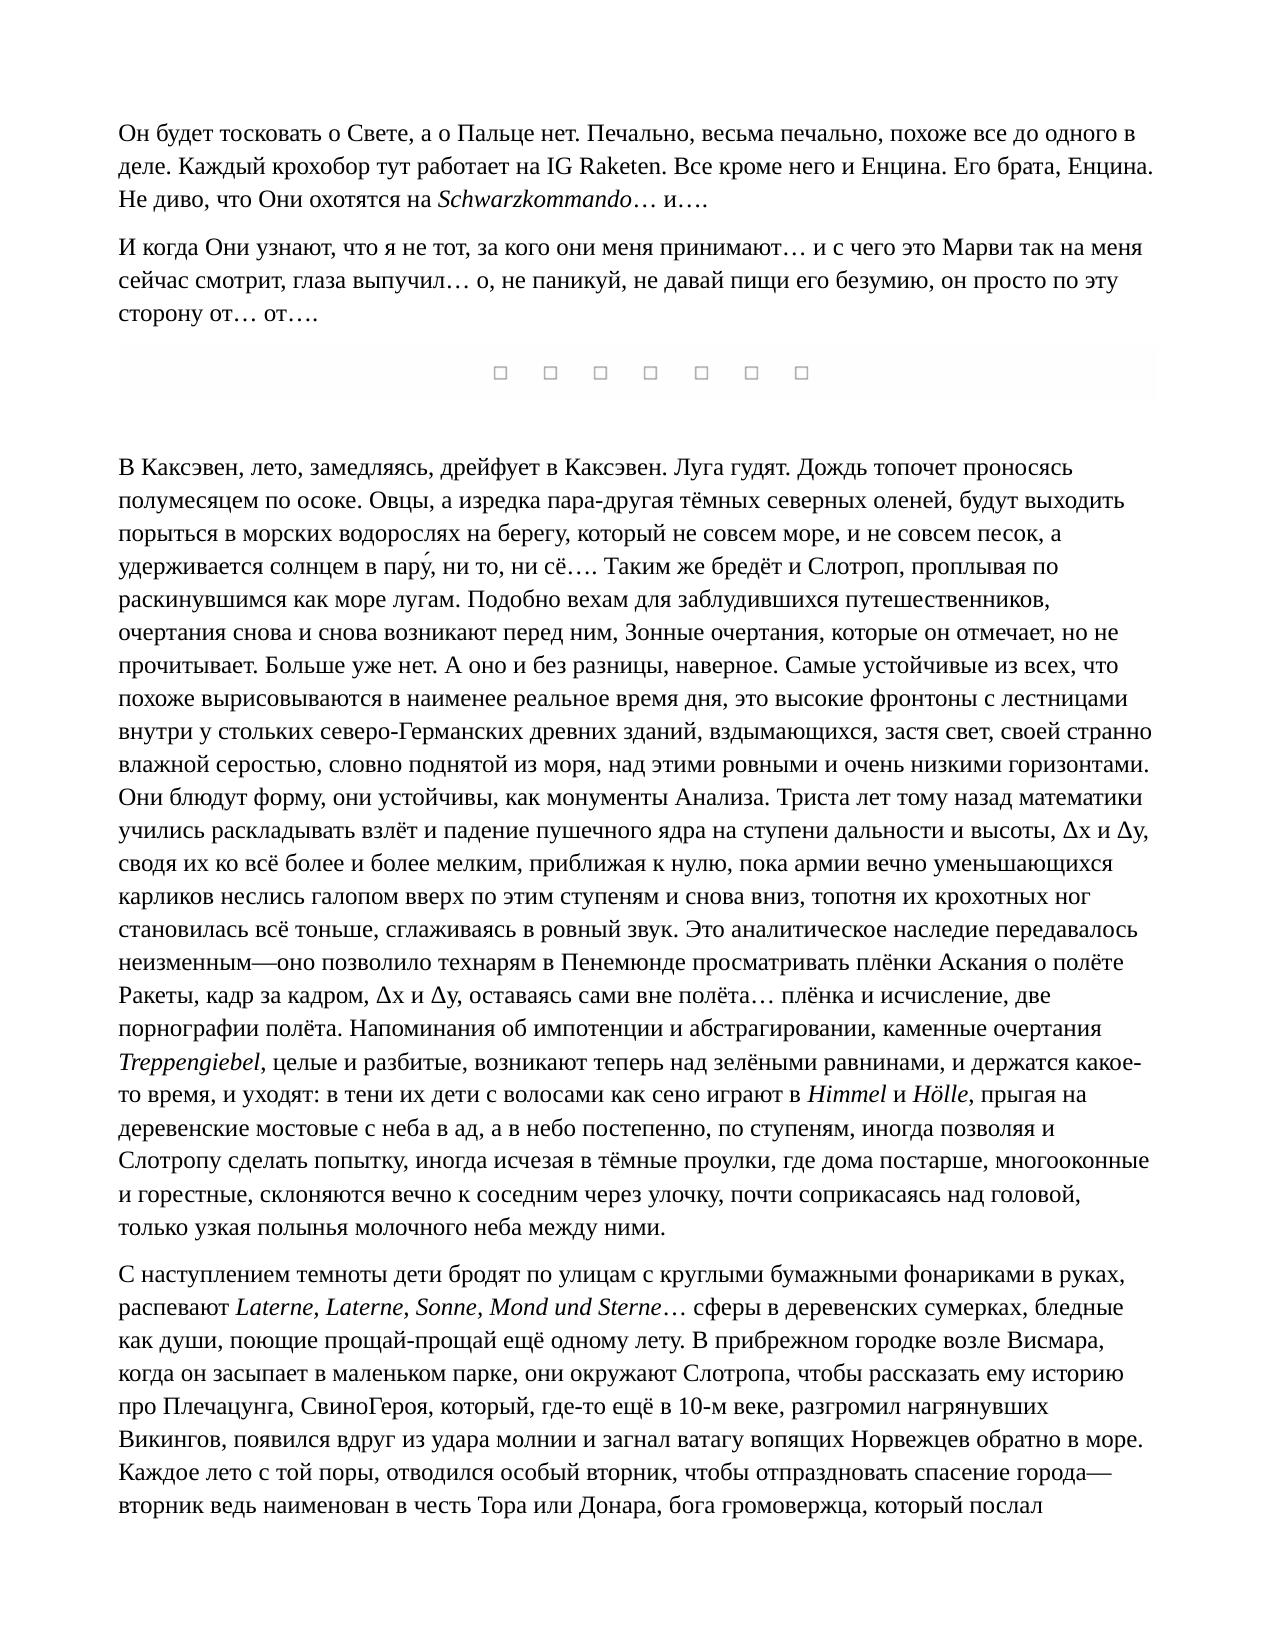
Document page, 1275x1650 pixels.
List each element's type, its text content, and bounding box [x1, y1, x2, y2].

text С наступлением темноты дети бродят по улицам с круглыми бумажными фонариками в руках, распевают Laterne, Laterne, Sonne, Mond und Sterne… сферы в деревенских сумерках, бледные как души, поющие прощай-прощай ещё одному лету. В прибрежном городке возле Висмара, когда он засыпает в маленьком парке, они окружают Слотропа, чтобы рассказать ему историю про Плечацунга, СвиноГероя, который, где-то ещё в 10-м веке, разгромил нагрянувших Викингов, появился вдруг из удара молнии и загнал ватагу вопящих Норвежцев обратно в море. Каждое лето с той поры, отводился особый вторник, чтобы отпраздновать спасение города—вторник ведь наименован в честь Тора или Донара, бога громовержца, который послал [118, 1259, 1157, 1519]
text Он будет тосковать о Свете, а о Пальце нет. Печально, весьма печально, похоже все до одного в деле. Каждый крохобор тут работает на IG Raketen. Все кроме него и Енцина. Его брата, Енцина. Не диво, что Они охотятся на Schwarzkommando… и…. [118, 118, 1157, 213]
picture [118, 345, 1157, 401]
text В Каксэвен, лето, замедляясь, дрейфует в Каксэвен. Луга гудят. Дождь топочет проносясь полумесяцем по осоке. Овцы, а изредка пара-другая тёмных северных оленей, будут выходить порыться в морских водорослях на берегу, который не совсем море, и не совсем песок, а удерживается солнцем в пару́, ни то, ни сё…. Таким же бредёт и Слотроп, проплывая по раскинувшимся как море лугам. Подобно вехам для заблудившихся путешественников, очертания снова и снова возникают перед ним, Зонные очертания, которые он отмечает, но не прочитывает. Больше уже нет. А оно и без разницы, наверное. Самые устойчивые из всех, что похоже вырисовываются в наименее реальное время дня, это высокие фронтоны с лестницами внутри у стольких северо-Германских древних зданий, вздымающихся, застя свет, своей странно влажной серостью, словно поднятой из моря, над этими ровными и очень низкими горизонтами. Они блюдут форму, они устойчивы, как монументы Анализа. Триста лет тому назад математики учились раскладывать взлёт и падение пушечного ядра на ступени дальности и высоты, Δх и Δу, сводя их ко всё более и более мелким, приближая к нулю, пока армии вечно уменьшающихся карликов неслись галопом вверх по этим ступеням и снова вниз, топотня их крохотных ног становилась всё тоньше, сглаживаясь в ровный звук. Это аналитическое наследие передавалось неизменным—оно позволило технарям в Пенемюнде просматривать плёнки Аскания о полёте Ракеты, кадр за кадром, Δх и Δу, оставаясь сами вне полёта… плёнка и исчисление, две порнографии полёта. Напоминания об импотенции и абстрагировании, каменные очертания Treppengiebel, целые и разбитые, возникают теперь над зелёными равнинами, и держатся какое-то время, и уходят: в тени их дети с волосами как сено играют в Himmel и Hölle, прыгая на деревенские мостовые с неба в ад, а в небо постепенно, по ступеням, иногда позволяя и Слотропу сделать попытку, иногда исчезая в тёмные проулки, где дома постарше, многооконные и горестные, склоняются вечно к соседним через улочку, почти соприкасаясь над головой, только узкая полынья молочного неба между ними. [118, 452, 1157, 1240]
text И когда Они узнают, что я не тот, за кого они меня принимают… и с чего это Марви так на меня сейчас смотрит, глаза выпучил… о, не паникуй, не давай пищи его безумию, он просто по эту сторону от… от…. [118, 232, 1157, 327]
